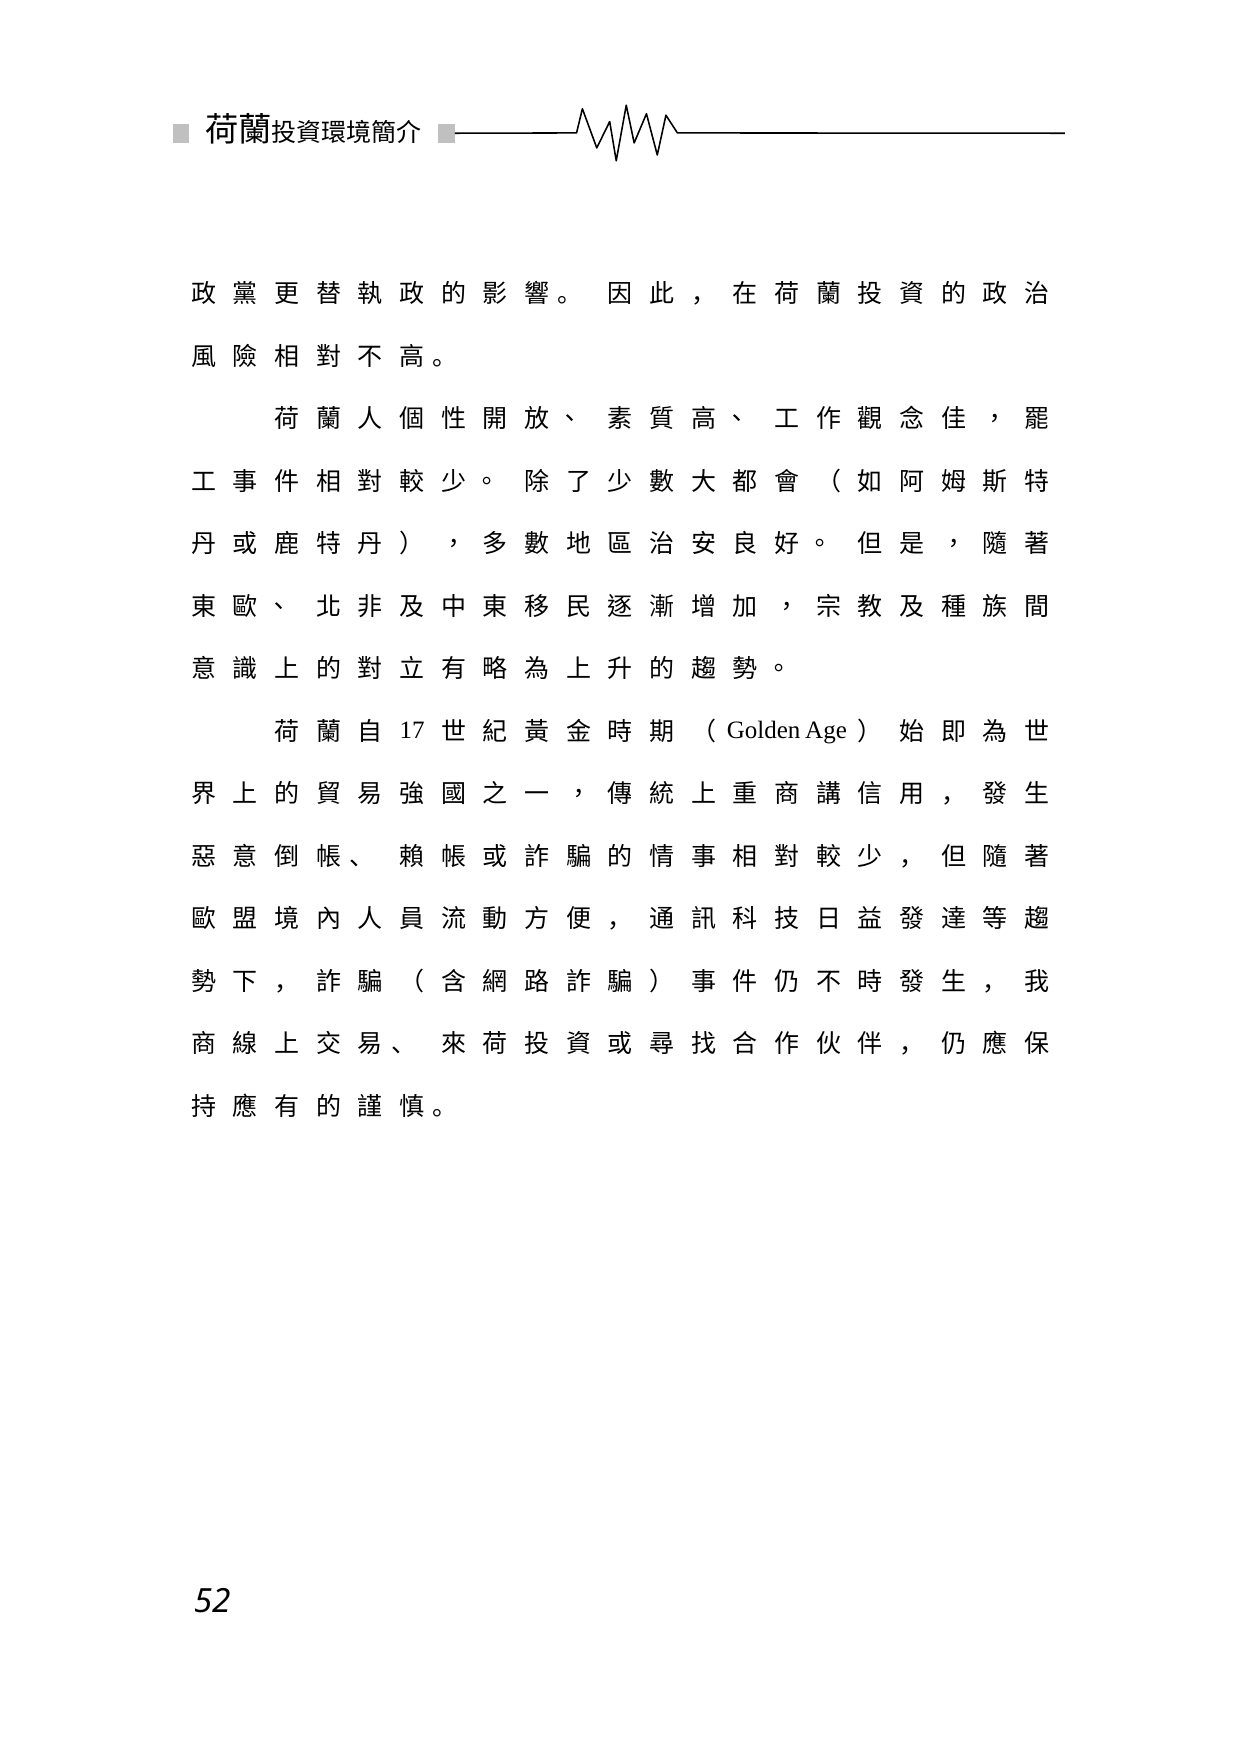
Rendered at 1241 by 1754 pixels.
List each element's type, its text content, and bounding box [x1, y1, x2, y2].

text 政黨更替執政的影響。因此，在荷蘭投資的政治風險相對不高。 [183, 250, 1058, 375]
text 荷蘭自17世紀黃金時期（Golden Age）始即為世界上的貿易強國之一，傳統上重商講信用，發生惡意倒帳、賴帳或詐騙的情事相對較少，但隨著歐盟境內人員流動方便，通訊科技日益發達等趨勢下，詐騙（含網路詐騙）事件仍不時發生，我商線上交易、來荷投資或尋找合作伙伴，仍應保持應有的謹慎。 [183, 688, 1058, 1125]
text 荷蘭人個性開放、素質高、工作觀念佳，罷工事件相對較少。除了少數大都會（如阿姆斯特丹或鹿特丹），多數地區治安良好。但是，隨著東歐、北非及中東移民逐漸增加，宗教及種族間意識上的對立有略為上升的趨勢。 [183, 375, 1058, 688]
